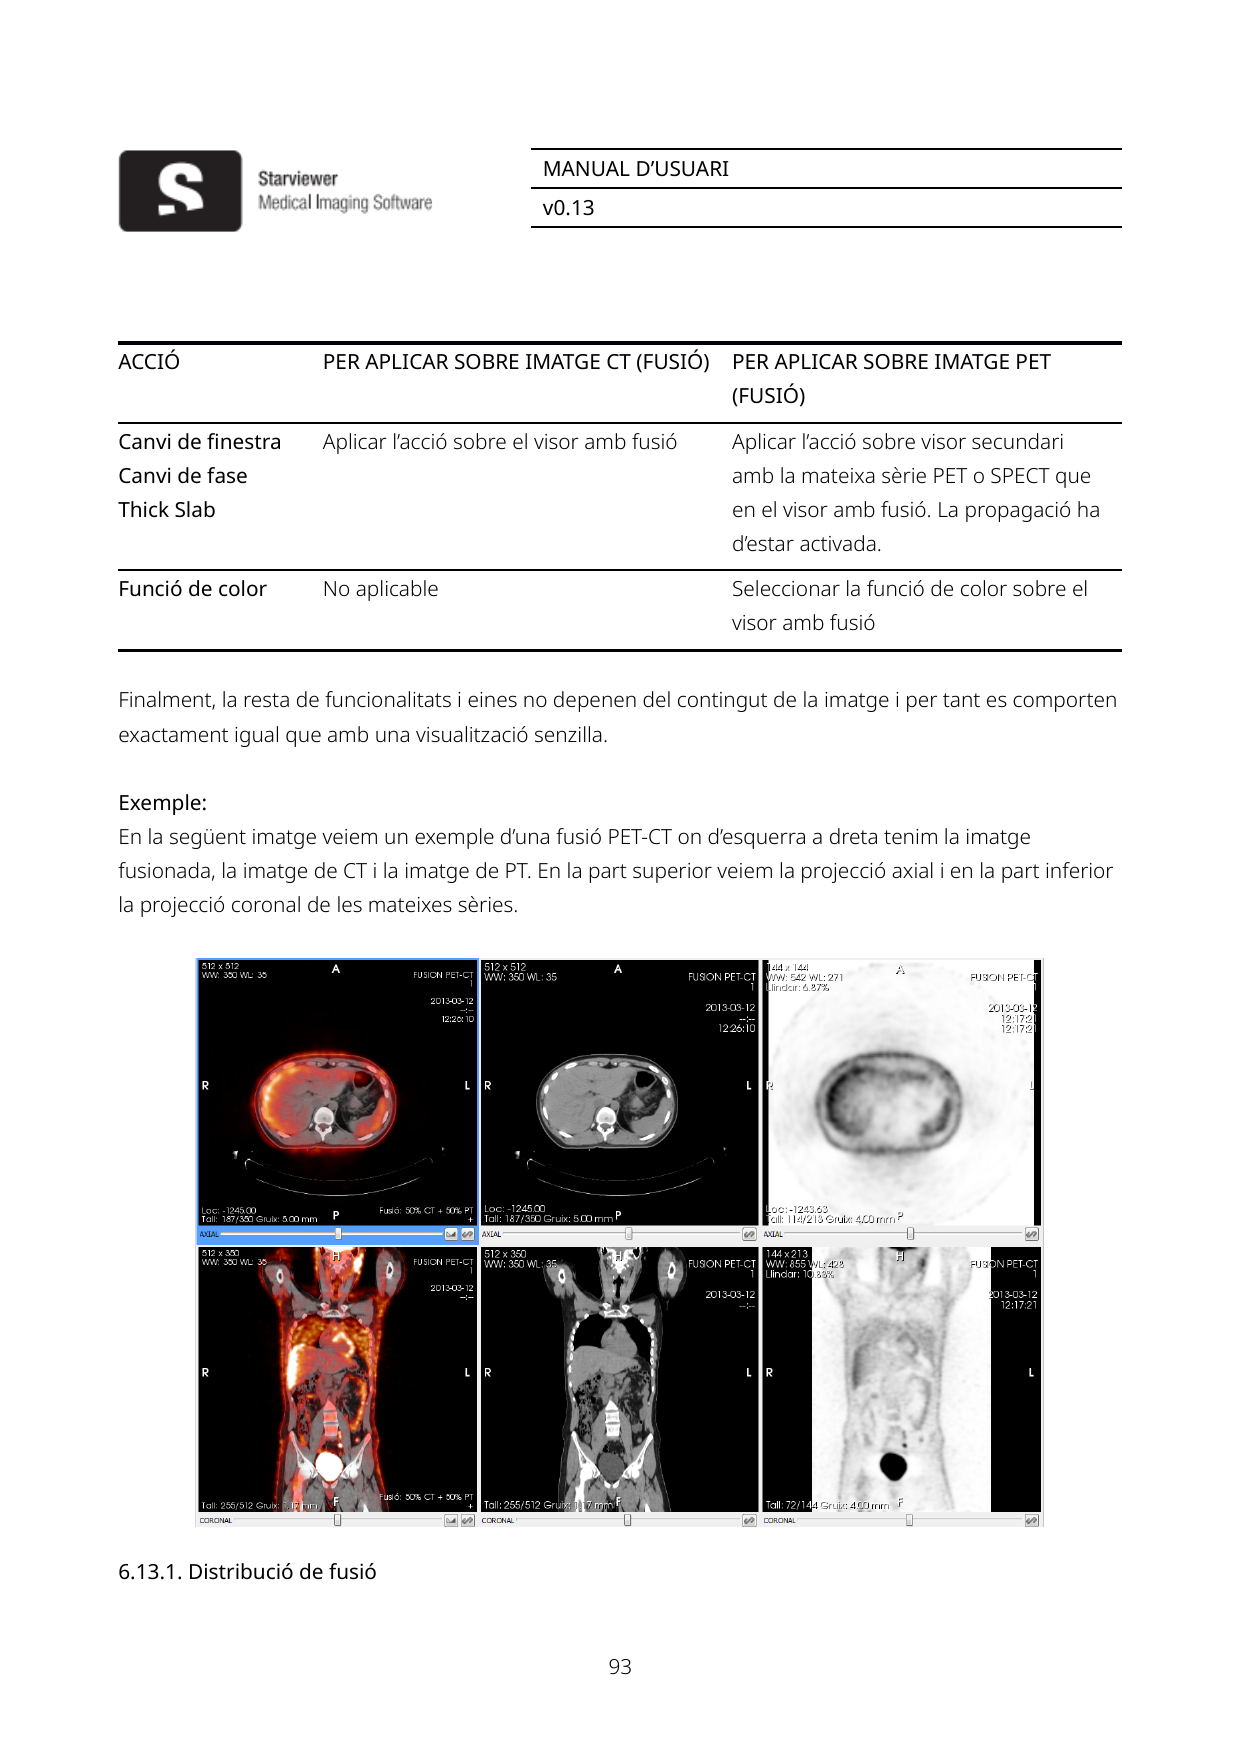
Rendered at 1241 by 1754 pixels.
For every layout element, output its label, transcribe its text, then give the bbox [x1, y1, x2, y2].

table_header Per Aplicar sobre Imatge PET (Fusió) [732, 345, 1122, 422]
text Finalment, la resta de funcionalitats i eines no depenen del contingut de la imatge i per tant es comporten exactament igual que amb una visualització senzilla. [118, 686, 1122, 748]
picture [195, 958, 1045, 1527]
table_header Acció [118, 345, 323, 422]
table_cell Funció de color [118, 571, 323, 648]
subtitle Distribució de fusió [118, 1557, 1122, 1586]
text Exemple: [118, 788, 1122, 816]
table_cell Canvi de finestra Canvi de fase Thick Slab [118, 424, 323, 569]
table_cell Aplicar l’acció sobre visor secundari amb la mateixa sèrie PET o SPECT que en el visor amb fusió. La propagació ha d’estar activada. [732, 424, 1122, 569]
table_cell Seleccionar la funció de color sobre el visor amb fusió [732, 571, 1122, 648]
table_cell No aplicable [323, 571, 732, 648]
table_cell Aplicar l’acció sobre el visor amb fusió [323, 424, 732, 569]
text En la següent imatge veiem un exemple d’una fusió PET-CT on d’esquerra a dreta tenim la imatge fusionada, la imatge de CT i la imatge de PT. En la part superior veiem la projecció axial i en la part inferior la projecció coronal de les mateixes sèries. [118, 822, 1122, 918]
table_header Per Aplicar sobre Imatge CT (fusió) [323, 345, 732, 422]
